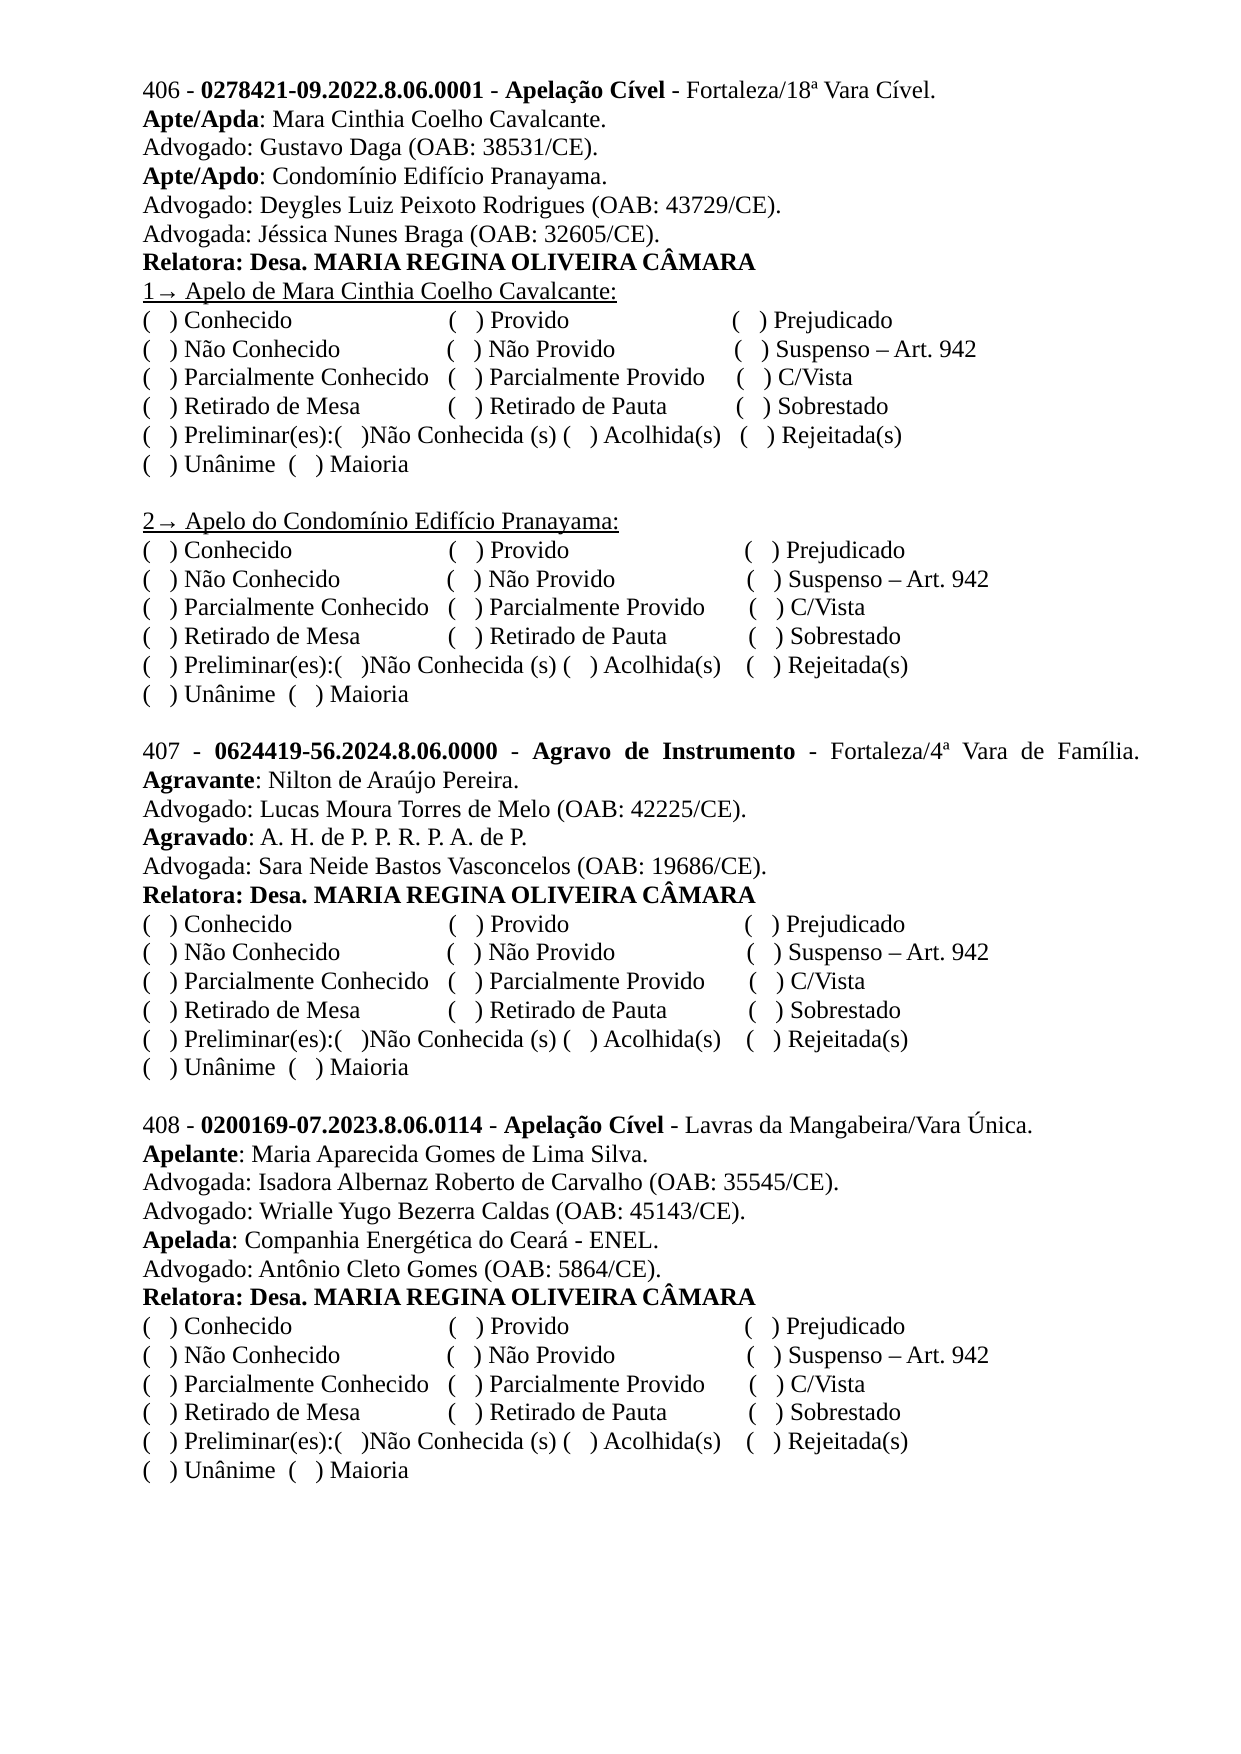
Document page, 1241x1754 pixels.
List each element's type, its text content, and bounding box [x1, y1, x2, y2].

text Advogado: Lucas Moura Torres de Melo (OAB: 42225/CE). [142, 794, 1141, 822]
text ( ) Retirado de Mesa ( ) Retirado de Pauta ( ) Sobrestado [142, 391, 1158, 420]
text 408 - 0200169-07.2023.8.06.0114 - Apelação Cível - Lavras da Mangabeira/Vara Única. [142, 1110, 1141, 1139]
text ( ) Parcialmente Conhecido ( ) Parcialmente Provido ( ) C/Vista [142, 1369, 1158, 1397]
text ( ) Conhecido ( ) Provido ( ) Prejudicado [142, 535, 1141, 564]
text Advogada: Isadora Albernaz Roberto de Carvalho (OAB: 35545/CE). [142, 1167, 1141, 1196]
text ( ) Preliminar(es):( )Não Conhecida (s) ( ) Acolhida(s) ( ) Rejeitada(s) [142, 1426, 1158, 1455]
text 407 - 0624419-56.2024.8.06.0000 - Agravo de Instrumento - Fortaleza/4ª Vara de Família. Agravante: Nilton de Araújo Pereira. [142, 736, 1141, 794]
text 1→ Apelo de Mara Cinthia Coelho Cavalcante: [142, 276, 1141, 305]
text ( ) Retirado de Mesa ( ) Retirado de Pauta ( ) Sobrestado [142, 995, 1158, 1024]
text Apelada: Companhia Energética do Ceará - ENEL. [142, 1225, 1141, 1254]
text Apelante: Maria Aparecida Gomes de Lima Silva. [142, 1139, 1141, 1167]
text 406 - 0278421-09.2022.8.06.0001 - Apelação Cível - Fortaleza/18ª Vara Cível. [142, 75, 1141, 104]
text ( ) Unânime ( ) Maioria [142, 679, 1158, 707]
text ( ) Não Conhecido ( ) Não Provido ( ) Suspenso – Art. 942 [142, 937, 1158, 966]
text ( ) Conhecido ( ) Provido ( ) Prejudicado [142, 305, 1141, 334]
text ( ) Parcialmente Conhecido ( ) Parcialmente Provido ( ) C/Vista [142, 592, 1158, 621]
text Relatora: Desa. MARIA REGINA OLIVEIRA CÂMARA [142, 247, 1141, 276]
text ( ) Parcialmente Conhecido ( ) Parcialmente Provido ( ) C/Vista [142, 362, 1158, 391]
text ( ) Retirado de Mesa ( ) Retirado de Pauta ( ) Sobrestado [142, 1397, 1158, 1426]
text ( ) Unânime ( ) Maioria [142, 1455, 1158, 1484]
text ( ) Não Conhecido ( ) Não Provido ( ) Suspenso – Art. 942 [142, 564, 1158, 592]
text Apte/Apdo: Condomínio Edifício Pranayama. [142, 161, 1141, 190]
text Relatora: Desa. MARIA REGINA OLIVEIRA CÂMARA [142, 880, 1141, 909]
text Apte/Apda: Mara Cinthia Coelho Cavalcante. [142, 104, 1141, 132]
text Agravado: A. H. de P. P. R. P. A. de P. [142, 822, 1141, 851]
text Relatora: Desa. MARIA REGINA OLIVEIRA CÂMARA [142, 1282, 1141, 1311]
text ( ) Preliminar(es):( )Não Conhecida (s) ( ) Acolhida(s) ( ) Rejeitada(s) [142, 420, 1158, 449]
text ( ) Não Conhecido ( ) Não Provido ( ) Suspenso – Art. 942 [142, 334, 1158, 362]
text Advogado: Gustavo Daga (OAB: 38531/CE). [142, 132, 1141, 161]
text Advogada: Jéssica Nunes Braga (OAB: 32605/CE). [142, 219, 1141, 247]
text Advogado: Deygles Luiz Peixoto Rodrigues (OAB: 43729/CE). [142, 190, 1141, 219]
text ( ) Não Conhecido ( ) Não Provido ( ) Suspenso – Art. 942 [142, 1340, 1158, 1369]
text 2→ Apelo do Condomínio Edifício Pranayama: [142, 506, 1141, 535]
text ( ) Unânime ( ) Maioria [142, 1052, 1158, 1081]
text ( ) Conhecido ( ) Provido ( ) Prejudicado [142, 909, 1141, 937]
text ( ) Conhecido ( ) Provido ( ) Prejudicado [142, 1311, 1141, 1340]
text ( ) Unânime ( ) Maioria [142, 449, 1158, 477]
text ( ) Preliminar(es):( )Não Conhecida (s) ( ) Acolhida(s) ( ) Rejeitada(s) [142, 650, 1158, 679]
text Advogada: Sara Neide Bastos Vasconcelos (OAB: 19686/CE). [142, 851, 1141, 880]
text Advogado: Wrialle Yugo Bezerra Caldas (OAB: 45143/CE). [142, 1196, 1141, 1225]
text ( ) Parcialmente Conhecido ( ) Parcialmente Provido ( ) C/Vista [142, 966, 1158, 995]
text ( ) Preliminar(es):( )Não Conhecida (s) ( ) Acolhida(s) ( ) Rejeitada(s) [142, 1024, 1158, 1052]
text ( ) Retirado de Mesa ( ) Retirado de Pauta ( ) Sobrestado [142, 621, 1158, 650]
text Advogado: Antônio Cleto Gomes (OAB: 5864/CE). [142, 1254, 1141, 1282]
